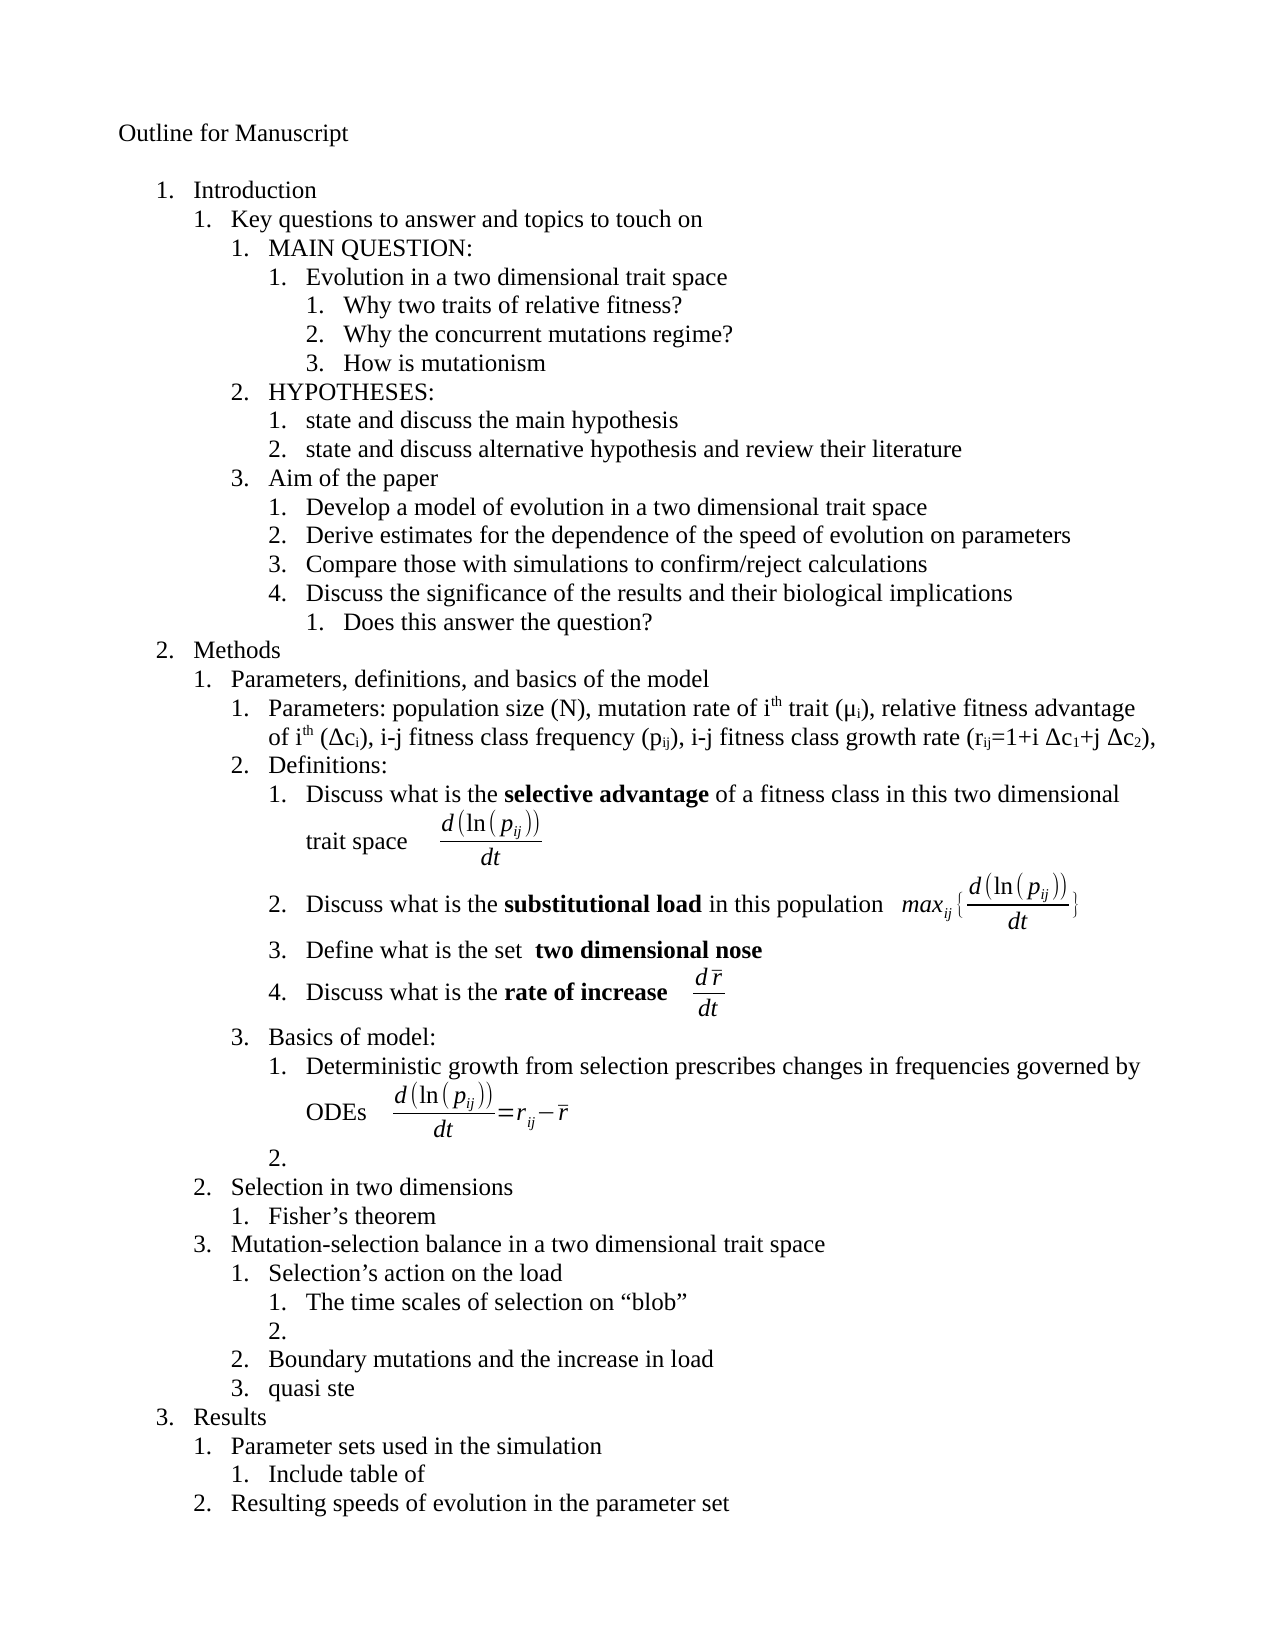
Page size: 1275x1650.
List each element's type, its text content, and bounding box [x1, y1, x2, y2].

list Methods [156, 636, 1157, 664]
list Include table of [231, 1459, 1157, 1488]
list HYPOTHESES: [231, 377, 1157, 406]
list Does this answer the question? [306, 607, 1157, 636]
list The time scales of selection on “blob” [268, 1287, 1157, 1316]
list Parameter sets used in the simulation [193, 1431, 1157, 1459]
list Evolution in a two dimensional trait space [268, 262, 1157, 291]
list state and discuss the main hypothesis [268, 406, 1157, 434]
list Selection’s action on the load [231, 1258, 1157, 1287]
list Why two traits of relative fitness? [306, 291, 1157, 319]
list Boundary mutations and the increase in load [231, 1344, 1157, 1373]
list Basics of model: [231, 1022, 1157, 1051]
list Derive estimates for the dependence of the speed of evolution on parameters [268, 521, 1157, 549]
list How is mutationism [306, 348, 1157, 377]
list quasi ste [231, 1373, 1157, 1402]
list Develop a model of evolution in a two dimensional trait space [268, 492, 1157, 521]
list Key questions to answer and topics to touch on [193, 204, 1157, 233]
list Why the concurrent mutations regime? [306, 319, 1157, 348]
list Parameters, definitions, and basics of the model [193, 664, 1157, 693]
list Mutation-selection balance in a two dimensional trait space [193, 1229, 1157, 1258]
list MAIN QUESTION: [231, 233, 1157, 262]
list Aim of the paper [231, 463, 1157, 492]
list Discuss what is the selective advantage of a fitness class in this two dimensional trait space [268, 779, 1157, 871]
list Definitions: [231, 751, 1157, 779]
list Fisher’s theorem [231, 1201, 1157, 1229]
list Selection in two dimensions [193, 1172, 1157, 1201]
list Results [156, 1402, 1157, 1431]
list Parameters: population size (N), mutation rate of ith trait (μi), relative fitness advantage of ith (Δci), i-j fitness class frequency (pij), i-j fitness class growth rate (rij=1+i Δc1+j Δc2), [231, 693, 1157, 751]
text Outline for Manuscript [118, 118, 1157, 147]
list Deterministic growth from selection prescribes changes in frequencies governed by ODEs [268, 1051, 1157, 1143]
list Introduction [156, 176, 1157, 204]
list Discuss what is the substitutional load in this population [268, 871, 1157, 935]
list Resulting speeds of evolution in the parameter set [193, 1488, 1157, 1517]
list state and discuss alternative hypothesis and review their literature [268, 434, 1157, 463]
list Define what is the set two dimensional nose [268, 935, 1157, 963]
list Discuss the significance of the results and their biological implications [268, 578, 1157, 607]
list Discuss what is the rate of increase [268, 963, 1157, 1022]
list Compare those with simulations to confirm/reject calculations [268, 549, 1157, 578]
